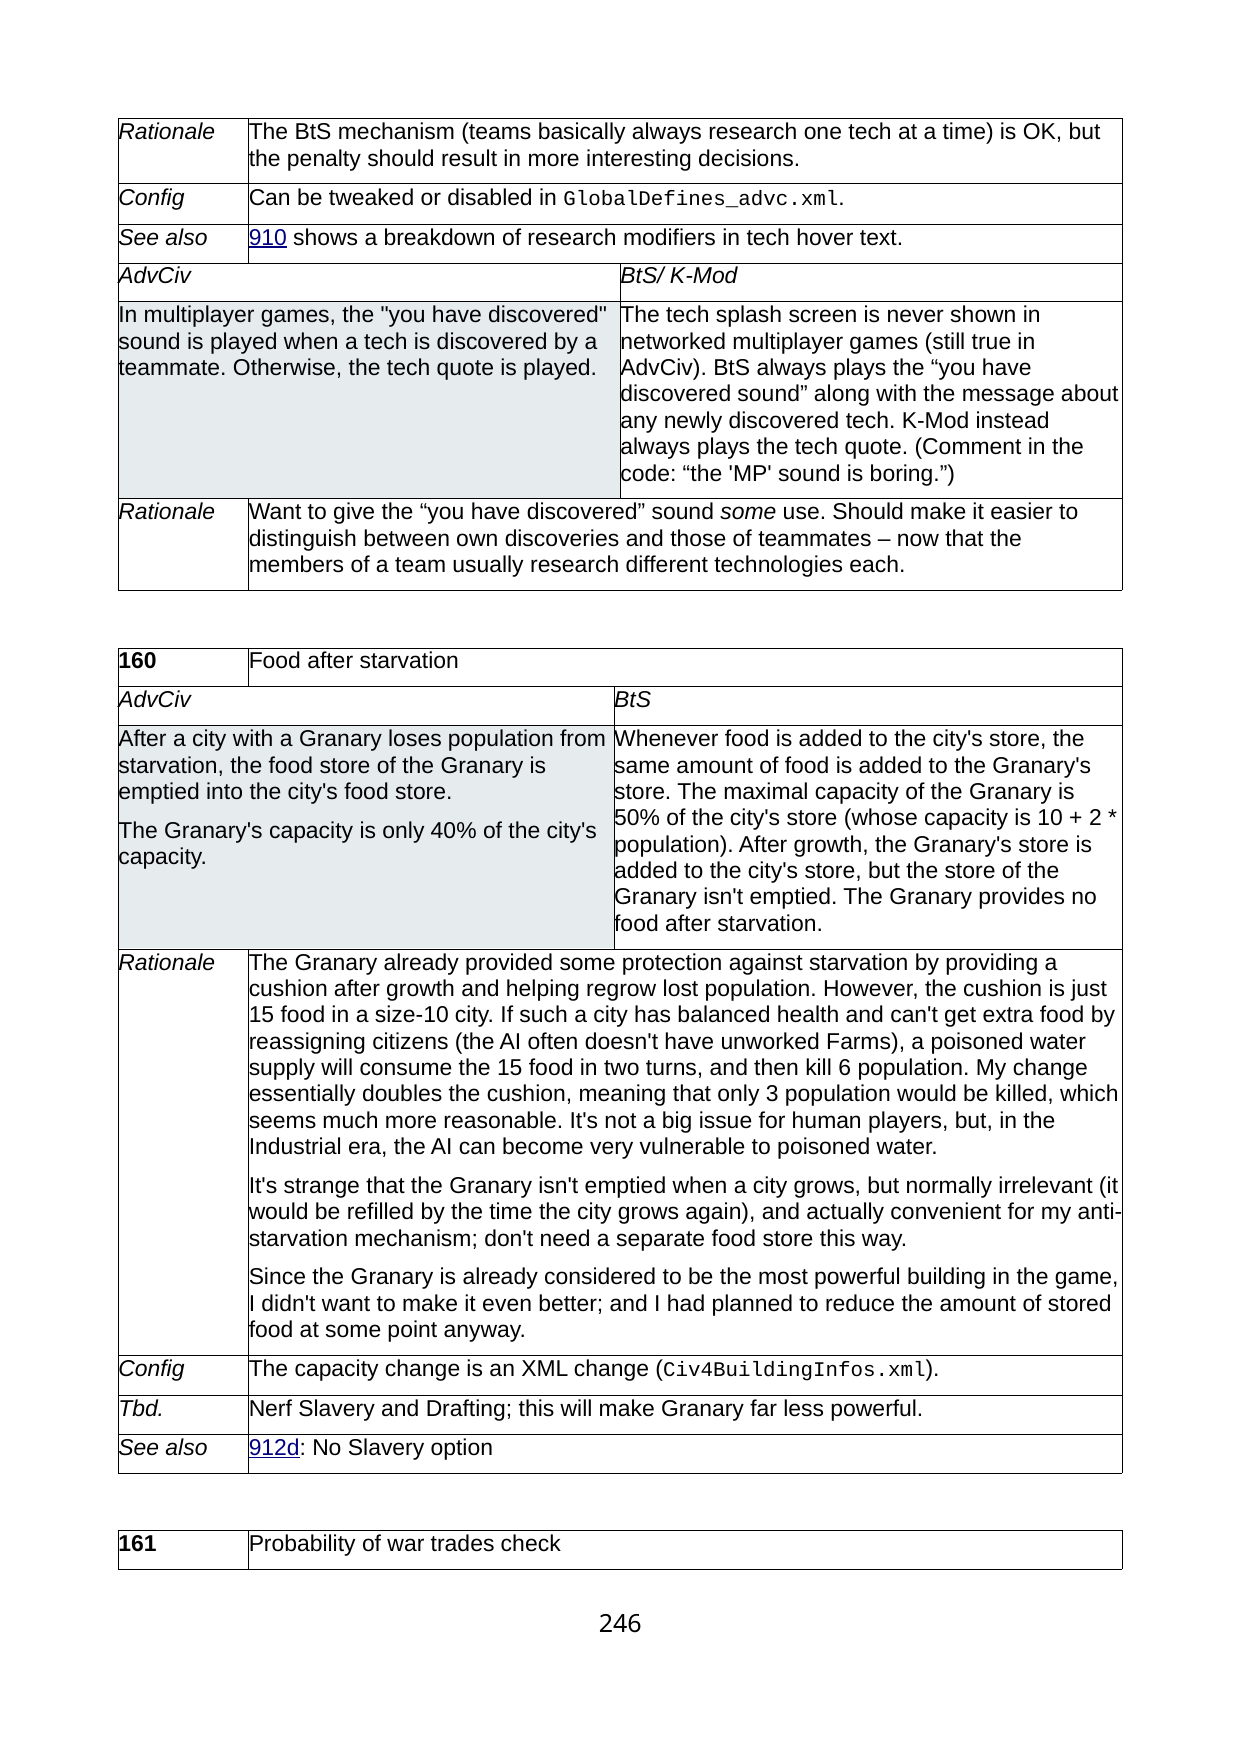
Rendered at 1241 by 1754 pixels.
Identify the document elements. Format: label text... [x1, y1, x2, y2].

table_cell Rationale [119, 950, 248, 1355]
table_header Food after starvation [249, 649, 1122, 686]
table_cell Tbd. [119, 1396, 248, 1434]
table_cell Whenever food is added to the city's store, the same amount of food is added to the Granary's store. The maximal capacity of the Granary is 50% of the city's store (whose capacity is 10 + 2 * population). After growth, the Granary's store is added to the city's store, but the store of the Granary isn't emptied. The Granary provides no food after starvation. [615, 726, 1122, 948]
table_cell BtS/ K-Mod [621, 264, 1122, 301]
table_cell See also [119, 225, 248, 262]
table_header Probability of war trades check [249, 1531, 1122, 1569]
table_cell The Granary already provided some protection against starvation by providing a cushion after growth and helping regrow lost population. However, the cushion is just 15 food in a size-10 city. If such a city has balanced health and can't get extra food by reassigning citizens (the AI often doesn't have unworked Farms), a poisoned water supply will consume the 15 food in two turns, and then kill 6 population. My change essentially doubles the cushion, meaning that only 3 population would be killed, which seems much more reasonable. It's not a big issue for human players, but, in the Industrial era, the AI can become very vulnerable to poisoned water. It's strange that the Granary isn't emptied when a city grows, but normally irrelevant (it would be refilled by the time the city grows again), and actually convenient for my anti-starvation mechanism; don't need a separate food store this way. Since the Granary is already considered to be the most powerful building in the game, I didn't want to make it even better; and I had planned to reduce the amount of stored food at some point anyway. [249, 950, 1122, 1355]
table_cell The BtS mechanism (teams basically always research one tech at a time) is OK, but the penalty should result in more interesting decisions. [249, 119, 1122, 183]
table_cell See also [119, 1435, 248, 1473]
table_cell Config [119, 184, 248, 223]
table_cell The capacity change is an XML change (Civ4BuildingInfos.xml). [249, 1356, 1122, 1395]
table_cell The tech splash screen is never shown in networked multiplayer games (still true in AdvCiv). BtS always plays the “you have discovered sound” along with the message about any newly discovered tech. K-Mod instead always plays the tech quote. (Comment in the code: “the 'MP' sound is boring.”) [621, 302, 1122, 498]
table_cell BtS [615, 687, 1122, 725]
table_cell Rationale [119, 499, 248, 590]
table_cell AdvCiv [119, 264, 620, 301]
table_header 160 [119, 649, 248, 686]
table_cell AdvCiv [119, 687, 614, 725]
table_cell Want to give the “you have discovered” sound some use. Should make it easier to distinguish between own discoveries and those of teammates – now that the members of a team usually research different technologies each. [249, 499, 1122, 590]
table_cell Config [119, 1356, 248, 1395]
table_cell Can be tweaked or disabled in GlobalDefines_advc.xml. [249, 184, 1122, 223]
table_cell 910 shows a breakdown of research modifiers in tech hover text. [249, 225, 1122, 262]
table_cell 912d: No Slavery option [249, 1435, 1122, 1473]
table_cell Rationale [119, 119, 248, 183]
table_cell In multiplayer games, the "you have discovered" sound is played when a tech is discovered by a teammate. Otherwise, the tech quote is played. [119, 302, 620, 498]
table_cell Nerf Slavery and Drafting; this will make Granary far less powerful. [249, 1396, 1122, 1434]
table_header 161 [119, 1531, 248, 1569]
table_cell After a city with a Granary loses population from starvation, the food store of the Granary is emptied into the city's food store. The Granary's capacity is only 40% of the city's capacity. [119, 726, 614, 948]
